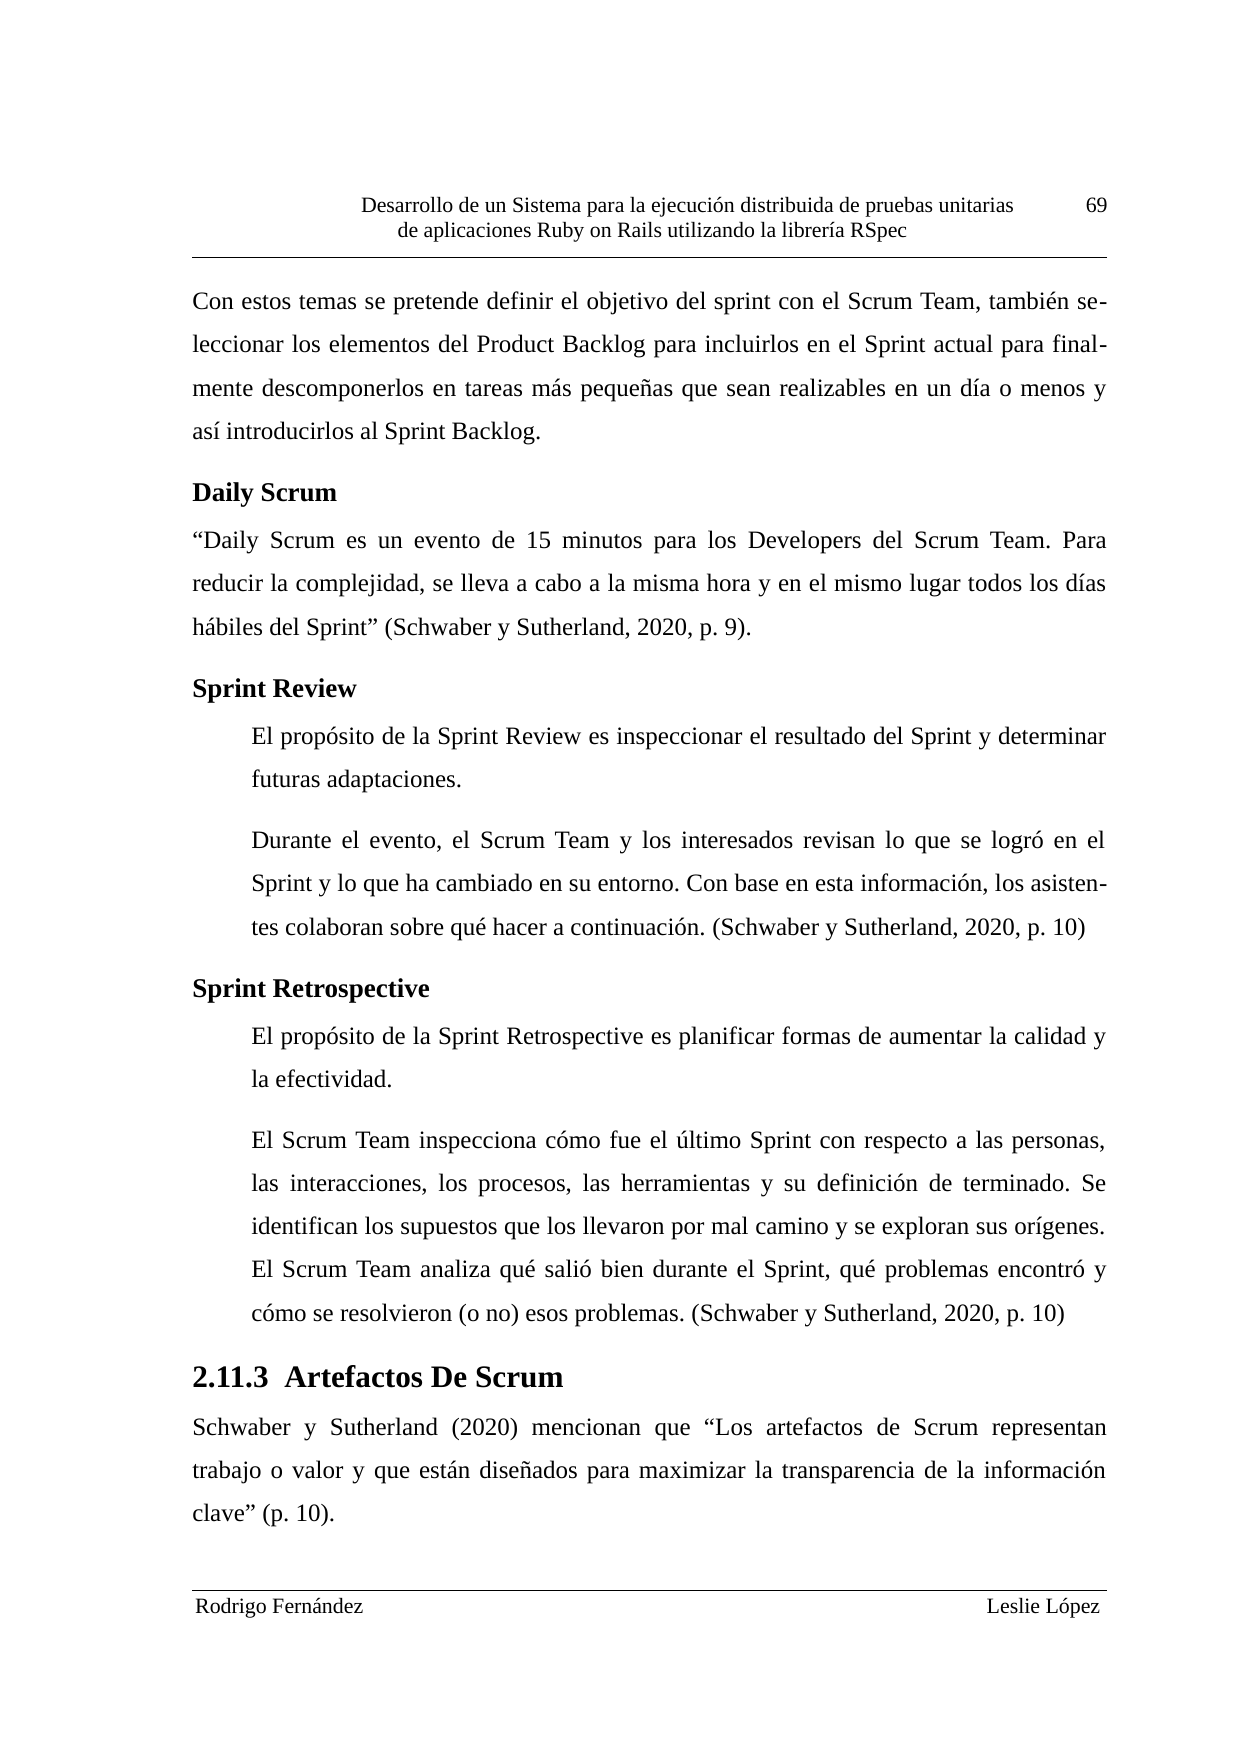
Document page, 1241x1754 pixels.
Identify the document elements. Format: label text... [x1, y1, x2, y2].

text El propósito de la Sprint Retrospective es planificar formas de aumentar la calidad y la efectividad. [251, 1021, 1107, 1093]
text El Scrum Team inspecciona cómo fue el último Sprint con respecto a las personas, las interacciones, los procesos, las herramientas y su definición de terminado. Se identifican los supuestos que los llevaron por mal camino y se exploran sus orígenes. El Scrum Team analiza qué salió bien durante el Sprint, qué problemas encontró y cómo se resolvieron (o no) esos problemas. (Schwaber y Sutherland, 2020, p. 10)⁠ [251, 1125, 1107, 1326]
text Con estos temas se pretende definir el objetivo del sprint con el Scrum Team, también se­leccionar los elementos del Product Backlog para incluirlos en el Sprint actual para final­mente descomponerlos en tareas más pequeñas que sean realizables en un día o menos y así introducirlos al Sprint Backlog. [192, 286, 1107, 444]
text El propósito de la Sprint Review es inspeccionar el resultado del Sprint y determinar futuras adaptaciones. [251, 721, 1107, 793]
subtitle Artefactos de scrum [192, 1358, 1107, 1394]
list Sprint Retrospective [192, 972, 1107, 1003]
list “Daily Scrum es un evento de 15 minutos para los Developers del Scrum Team. Para reducir la complejidad, se lleva a cabo a la misma hora y en el mismo lugar todos los días hábiles del Sprint” (Schwaber y Sutherland, 2020, p. 9).⁠ [192, 525, 1107, 640]
list Daily Scrum [192, 477, 1107, 508]
list Schwaber y Sutherland (2020)⁠ mencionan que “Los artefactos de Scrum representan trabajo o valor y que están diseñados para maximizar la transparencia de la información clave” (p. 10). [192, 1412, 1107, 1527]
list Sprint Review [192, 672, 1107, 704]
text Durante el evento, el Scrum Team y los interesados revisan lo que se logró en el Sprint y lo que ha cambiado en su entorno. Con base en esta información, los asisten­tes colaboran sobre qué hacer a continuación. (Schwaber y Sutherland, 2020, p. 10)⁠ [251, 825, 1107, 940]
